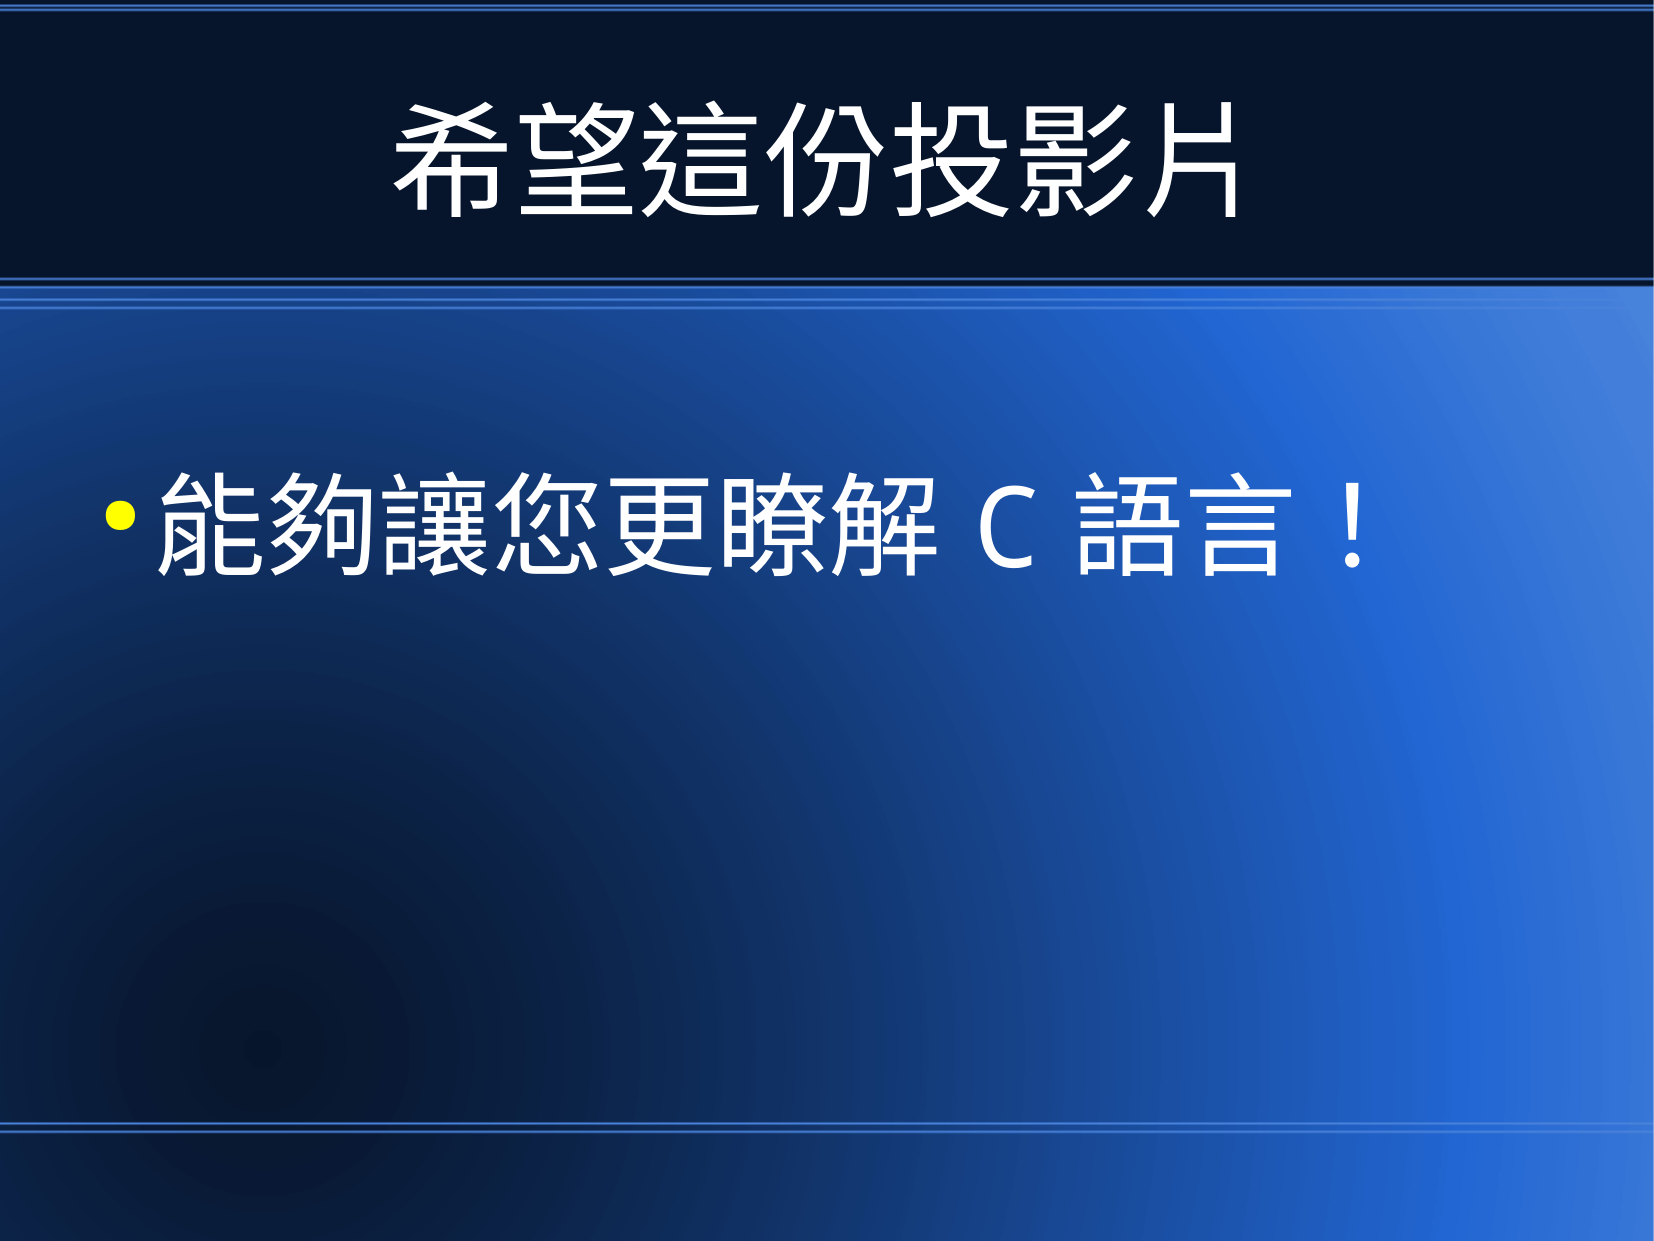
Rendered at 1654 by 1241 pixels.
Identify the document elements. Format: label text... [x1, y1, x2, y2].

title 希望這份投影片 [82, 49, 1571, 257]
picture [0, 0, 1654, 1241]
list 能夠讓您更瞭解C語言！ [82, 355, 1571, 1241]
